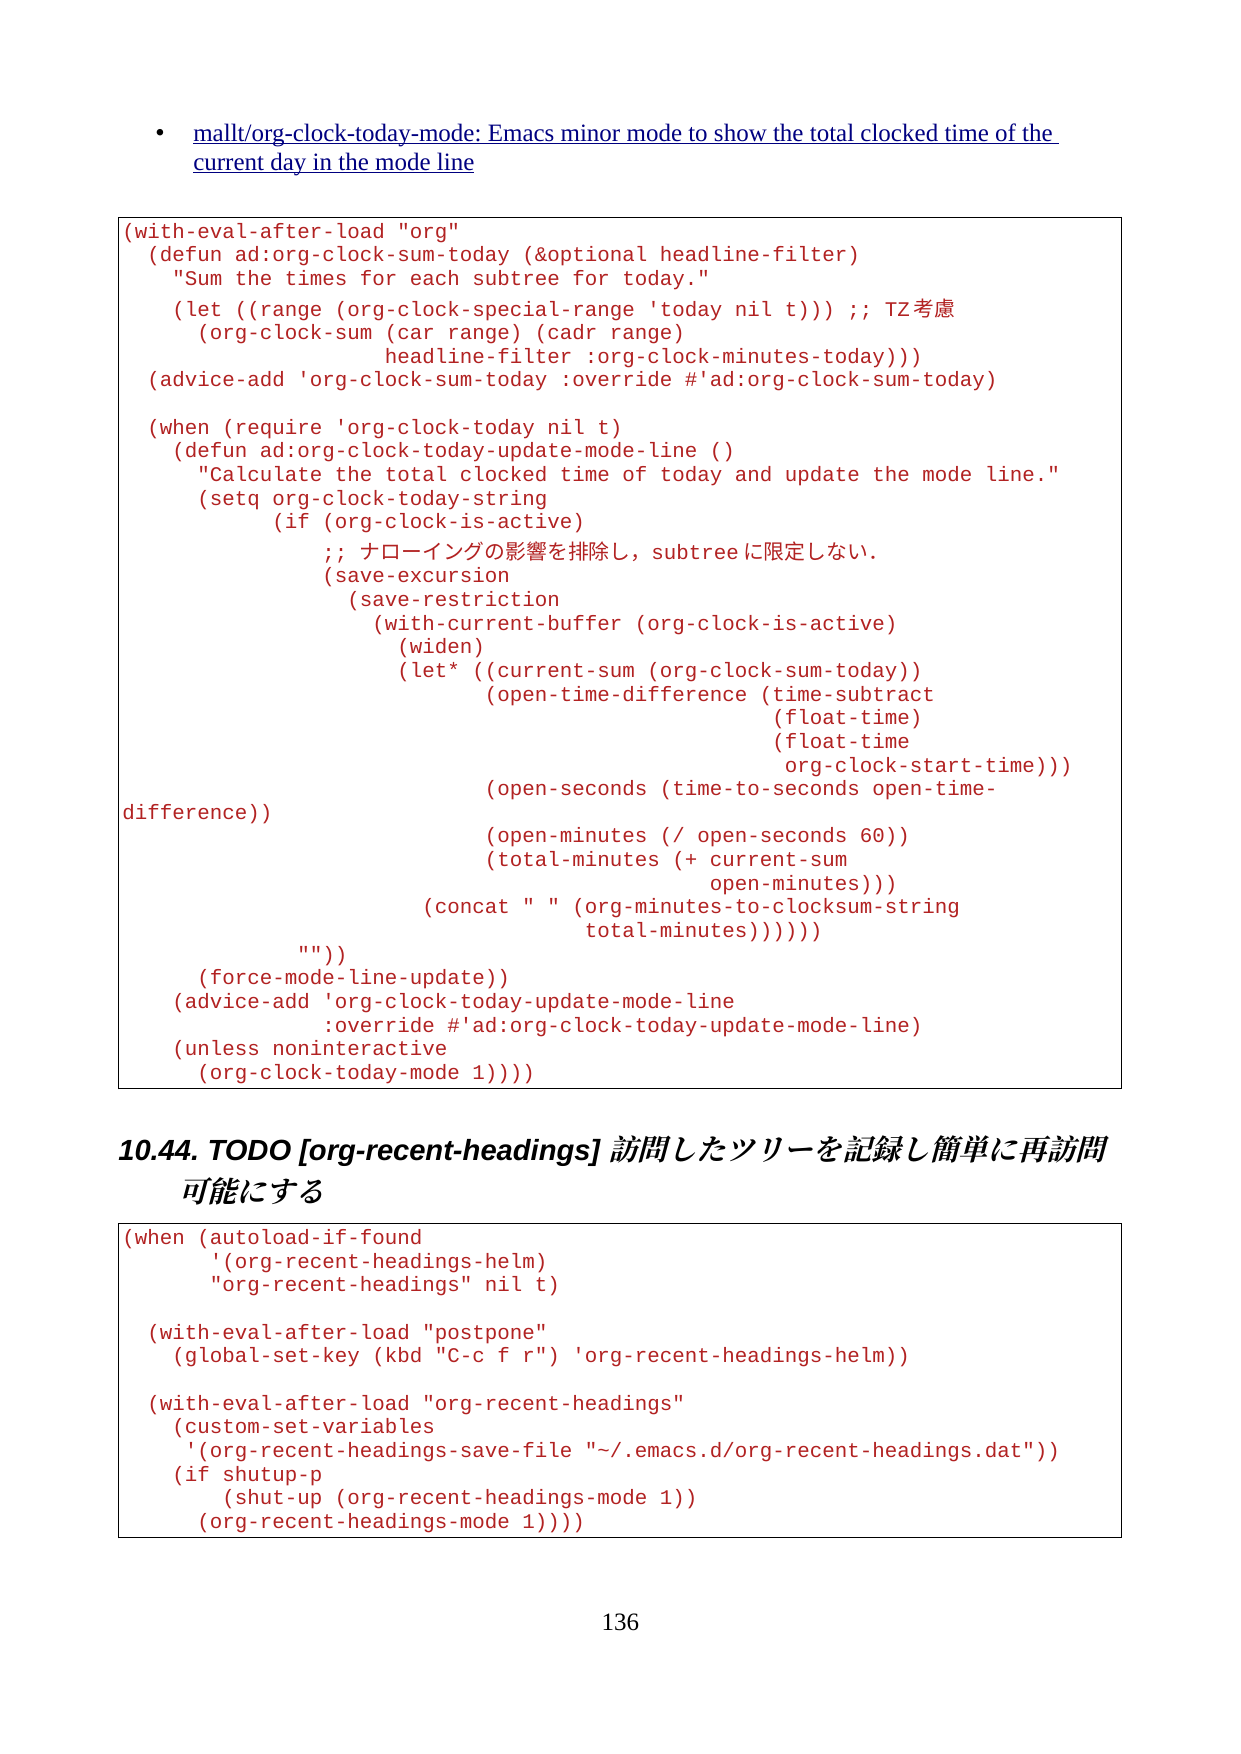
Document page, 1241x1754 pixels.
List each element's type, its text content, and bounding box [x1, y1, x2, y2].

text "")) [119, 940, 1121, 963]
text (save-excursion [119, 561, 1121, 585]
text (when (require 'org-clock-today nil t) [119, 413, 1121, 436]
text headline-filter :org-clock-minutes-today))) [119, 342, 1121, 366]
text total-minutes)))))) [119, 916, 1121, 940]
subtitle TODO [org-recent-headings] 訪問したツリーを記録し簡単に再訪問可能にする [118, 1127, 1122, 1211]
text (concat " " (org-minutes-to-clocksum-string [119, 892, 1121, 916]
text (unless noninteractive [119, 1034, 1121, 1058]
text (when (autoload-if-found [119, 1224, 1121, 1247]
text (advice-add 'org-clock-today-update-mode-line [119, 987, 1121, 1011]
text "org-recent-headings" nil t) [119, 1271, 1121, 1294]
text (with-current-buffer (org-clock-is-active) [119, 609, 1121, 632]
text (float-time) [119, 703, 1121, 727]
text (let ((range (org-clock-special-range 'today nil t))) ;; TZ考慮 [119, 288, 1121, 318]
text (open-minutes (/ open-seconds 60)) [119, 822, 1121, 845]
text open-minutes))) [119, 869, 1121, 892]
text (global-set-key (kbd "C-c f r") 'org-recent-headings-helm)) [119, 1341, 1121, 1365]
text (if (org-clock-is-active) [119, 507, 1121, 531]
text (float-time [119, 727, 1121, 751]
text (let* ((current-sum (org-clock-sum-today)) [119, 656, 1121, 680]
text (with-eval-after-load "postpone" [119, 1318, 1121, 1341]
text (force-mode-line-update)) [119, 963, 1121, 987]
text (open-seconds (time-to-seconds open-time-difference)) [119, 774, 1121, 822]
text (if shutup-p [119, 1460, 1121, 1483]
text (with-eval-after-load "org" [119, 218, 1121, 241]
text (setq org-clock-today-string [119, 484, 1121, 507]
text (widen) [119, 632, 1121, 656]
text (save-restriction [119, 585, 1121, 609]
text '(org-recent-headings-save-file "~/.emacs.d/org-recent-headings.dat")) [119, 1436, 1121, 1460]
text (shut-up (org-recent-headings-mode 1)) [119, 1483, 1121, 1507]
text (defun ad:org-clock-today-update-mode-line () [119, 436, 1121, 460]
text "Calculate the total clocked time of today and update the mode line." [119, 460, 1121, 484]
text (org-clock-today-mode 1)))) [119, 1058, 1121, 1088]
text (org-recent-headings-mode 1)))) [119, 1507, 1121, 1537]
text "Sum the times for each subtree for today." [119, 264, 1121, 288]
text (org-clock-sum (car range) (cadr range) [119, 318, 1121, 342]
text (open-time-difference (time-subtract [119, 680, 1121, 703]
text (custom-set-variables [119, 1412, 1121, 1436]
text (defun ad:org-clock-sum-today (&optional headline-filter) [119, 241, 1121, 264]
text ;; ナローイングの影響を排除し，subtreeに限定しない． [119, 531, 1121, 561]
text (advice-add 'org-clock-sum-today :override #'ad:org-clock-sum-today) [119, 366, 1121, 389]
text org-clock-start-time))) [119, 751, 1121, 774]
text :override #'ad:org-clock-today-update-mode-line) [119, 1011, 1121, 1034]
text '(org-recent-headings-helm) [119, 1247, 1121, 1271]
text (with-eval-after-load "org-recent-headings" [119, 1389, 1121, 1412]
text (total-minutes (+ current-sum [119, 845, 1121, 869]
list mallt/org-clock-today-mode: Emacs minor mode to show the total clocked time of the current day in the mode line [156, 118, 1122, 204]
